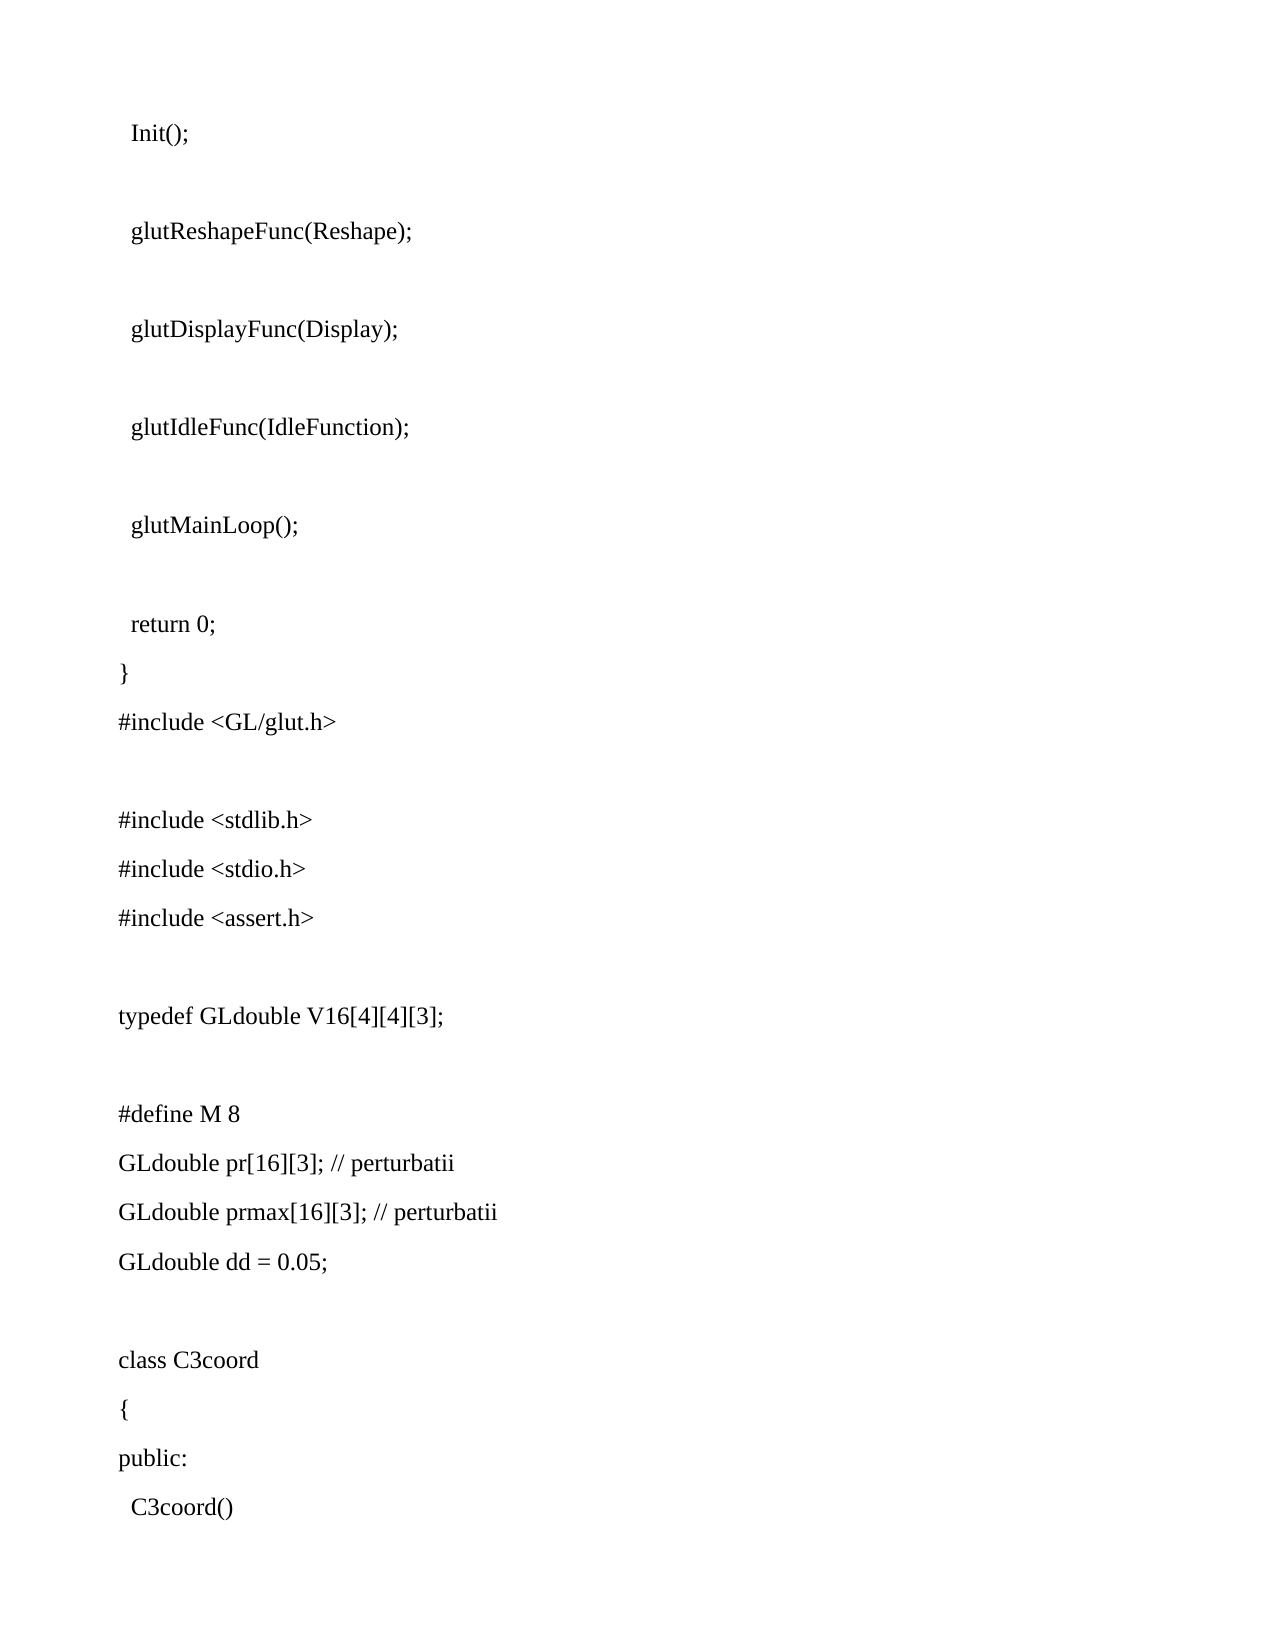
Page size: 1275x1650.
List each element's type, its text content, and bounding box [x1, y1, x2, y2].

text #define M 8 [118, 1099, 1157, 1128]
text #include <assert.h> [118, 903, 1157, 932]
text #include <stdio.h> [118, 854, 1157, 883]
text GLdouble pr[16][3]; // perturbatii [118, 1148, 1157, 1177]
text glutIdleFunc(IdleFunction); [118, 412, 1157, 441]
text } [118, 658, 1157, 687]
text C3coord() [118, 1492, 1157, 1521]
text glutMainLoop(); [118, 511, 1157, 539]
text #include <GL/glut.h> [118, 707, 1157, 736]
text typedef GLdouble V16[4][4][3]; [118, 1001, 1157, 1030]
text glutDisplayFunc(Display); [118, 314, 1157, 343]
text class C3coord [118, 1345, 1157, 1373]
text glutReshapeFunc(Reshape); [118, 216, 1157, 245]
text public: [118, 1443, 1157, 1472]
text #include <stdlib.h> [118, 805, 1157, 834]
text return 0; [118, 609, 1157, 637]
text { [118, 1394, 1157, 1422]
text GLdouble dd = 0.05; [118, 1247, 1157, 1275]
text Init(); [118, 118, 1157, 147]
text GLdouble prmax[16][3]; // perturbatii [118, 1197, 1157, 1226]
